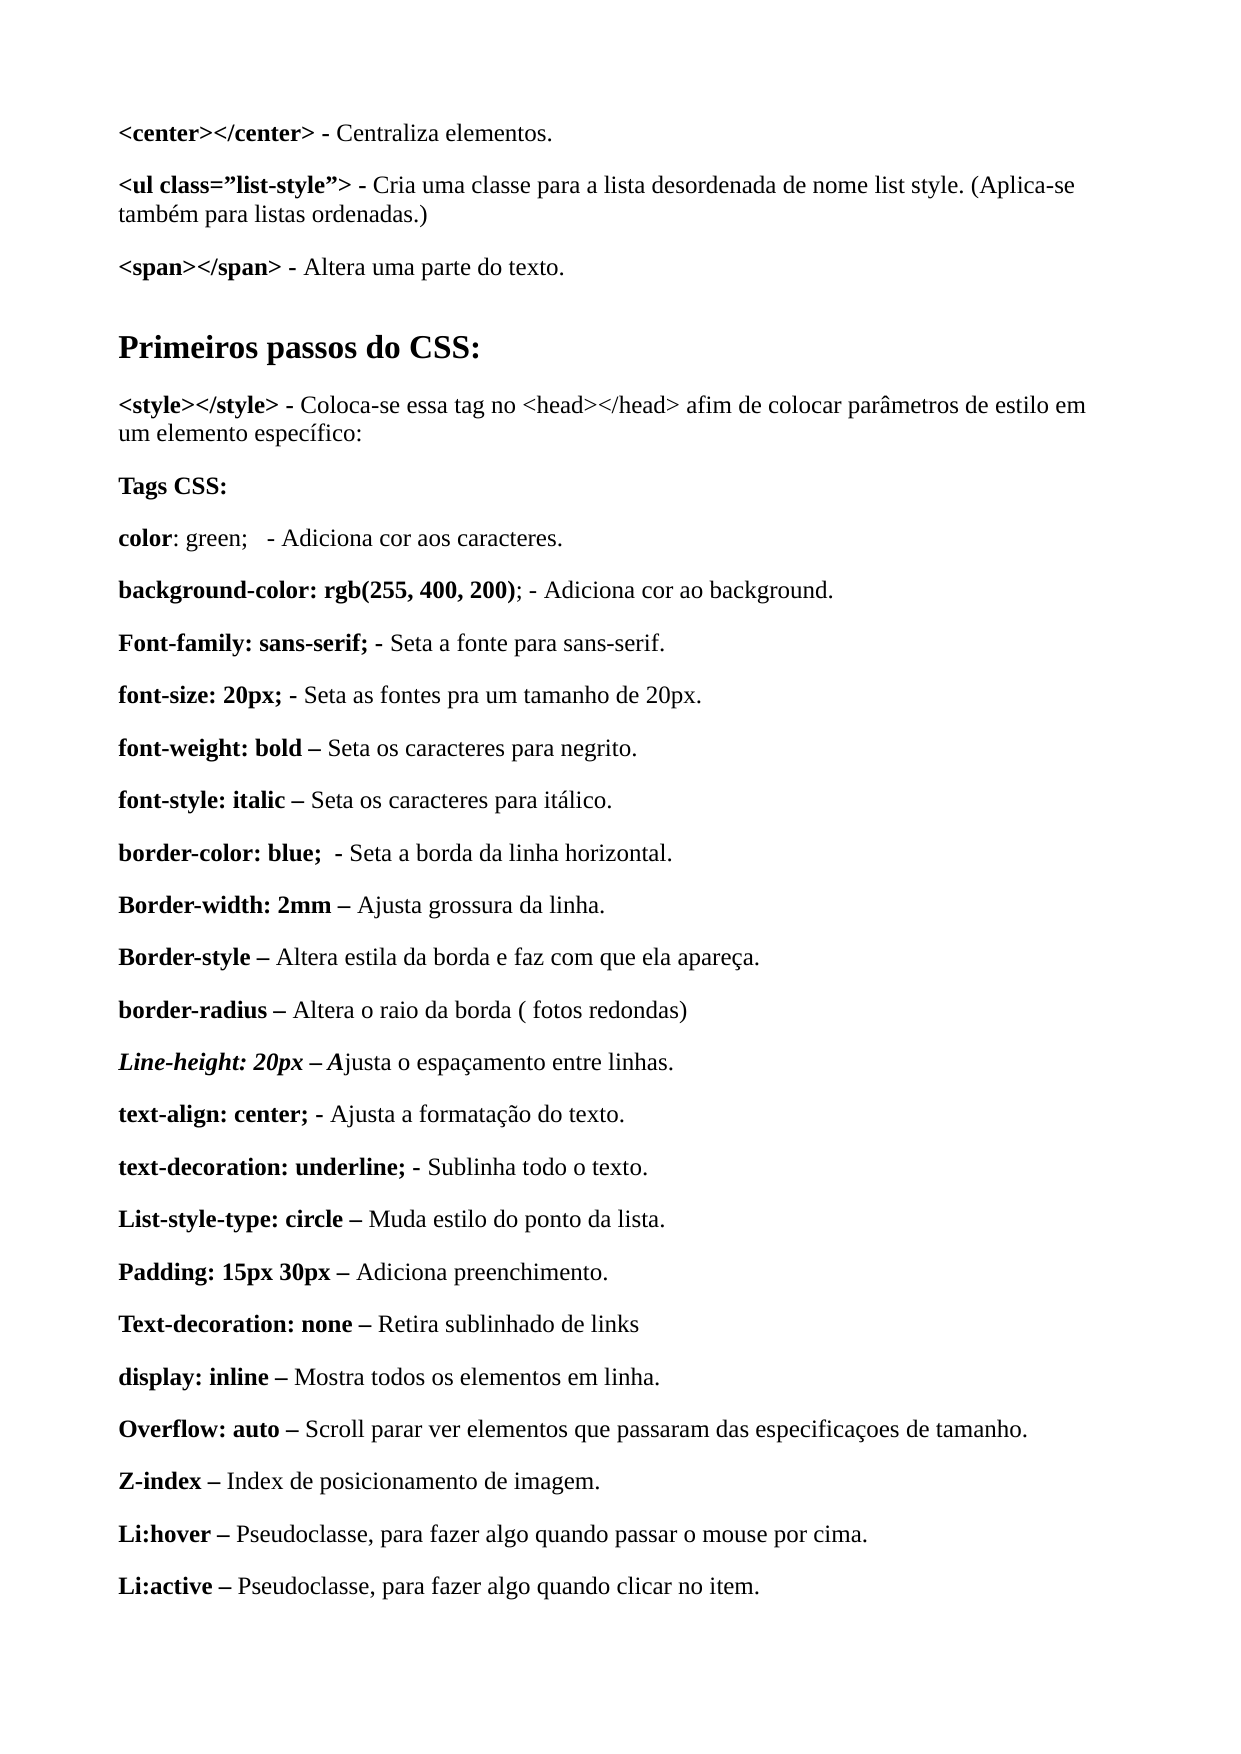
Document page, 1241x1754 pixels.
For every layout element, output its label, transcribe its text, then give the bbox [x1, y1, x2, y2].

text display: inline – Mostra todos os elementos em linha. [118, 1362, 1122, 1390]
text font-size: 20px; - Seta as fontes pra um tamanho de 20px. [118, 680, 1122, 709]
text background-color: rgb(255, 400, 200); - Adiciona cor ao background. [118, 576, 1122, 604]
text Padding: 15px 30px – Adiciona preenchimento. [118, 1257, 1122, 1286]
text Line-height: 20px – Ajusta o espaçamento entre linhas. [118, 1047, 1122, 1076]
text <center></center> - Centraliza elementos. [118, 118, 1122, 147]
text Primeiros passos do CSS: [118, 328, 1122, 366]
text Li:active – Pseudoclasse, para fazer algo quando clicar no item. [118, 1571, 1122, 1600]
text Li:hover – Pseudoclasse, para fazer algo quando passar o mouse por cima. [118, 1519, 1122, 1547]
text <style></style> - Coloca-se essa tag no <head></head> afim de colocar parâmetros de estilo em um elemento específico: [118, 390, 1122, 447]
text text-decoration: underline; - Sublinha todo o texto. [118, 1152, 1122, 1181]
text Text-decoration: none – Retira sublinhado de links [118, 1309, 1122, 1338]
text <span></span> - Altera uma parte do texto. [118, 252, 1122, 280]
text border-color: blue; - Seta a borda da linha horizontal. [118, 838, 1122, 866]
text font-style: italic – Seta os caracteres para itálico. [118, 785, 1122, 814]
text Z-index – Index de posicionamento de imagem. [118, 1466, 1122, 1495]
text Tags CSS: [118, 471, 1122, 499]
text List-style-type: circle – Muda estilo do ponto da lista. [118, 1204, 1122, 1233]
text Overflow: auto – Scroll parar ver elementos que passaram das especificaçoes de tamanho. [118, 1414, 1122, 1443]
text Font-family: sans-serif; - Seta a fonte para sans-serif. [118, 628, 1122, 657]
text color: green; - Adiciona cor aos caracteres. [118, 523, 1122, 552]
text Border-width: 2mm – Ajusta grossura da linha. [118, 890, 1122, 919]
text Border-style – Altera estila da borda e faz com que ela apareça. [118, 942, 1122, 971]
text font-weight: bold – Seta os caracteres para negrito. [118, 733, 1122, 762]
text text-align: center; - Ajusta a formatação do texto. [118, 1099, 1122, 1128]
text <ul class=”list-style”> - Cria uma classe para a lista desordenada de nome list style. (Aplica-se também para listas ordenadas.) [118, 171, 1122, 228]
text border-radius – Altera o raio da borda ( fotos redondas) [118, 995, 1122, 1023]
